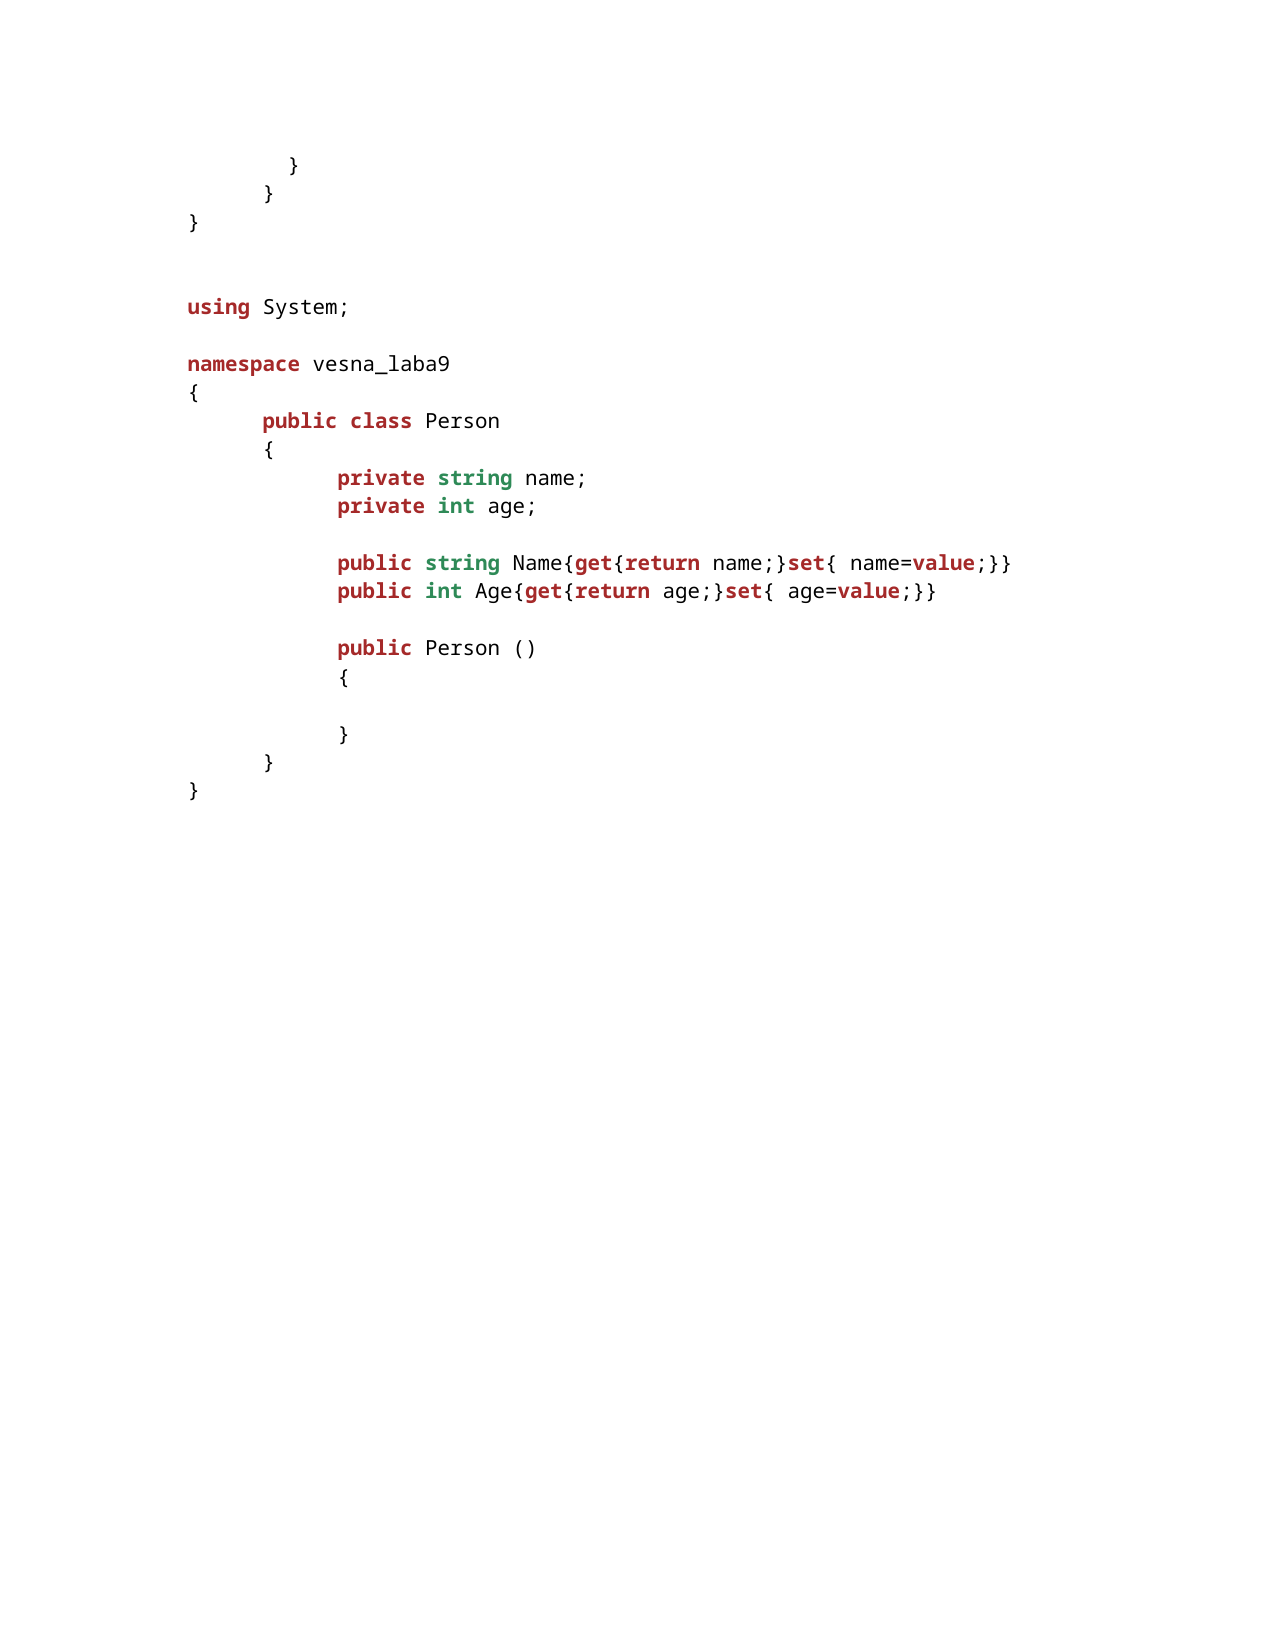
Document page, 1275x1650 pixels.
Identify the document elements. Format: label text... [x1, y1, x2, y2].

text } [187, 207, 1087, 235]
text { [187, 662, 1087, 690]
text private string name; [187, 463, 1087, 491]
text } [187, 747, 1087, 776]
text public string Name{get{return name;}set{ name=value;}} [187, 548, 1087, 577]
text using System; [187, 292, 1087, 321]
text public int Age{get{return age;}set{ age=value;}} [187, 577, 1087, 605]
text } [187, 150, 1087, 178]
text { [187, 434, 1087, 463]
text } [187, 719, 1087, 747]
text namespace vesna_laba9 [187, 349, 1087, 377]
text } [187, 776, 1087, 804]
text { [187, 377, 1087, 406]
text } [187, 178, 1087, 207]
text public Person () [187, 633, 1087, 662]
text private int age; [187, 491, 1087, 520]
text public class Person [187, 406, 1087, 434]
